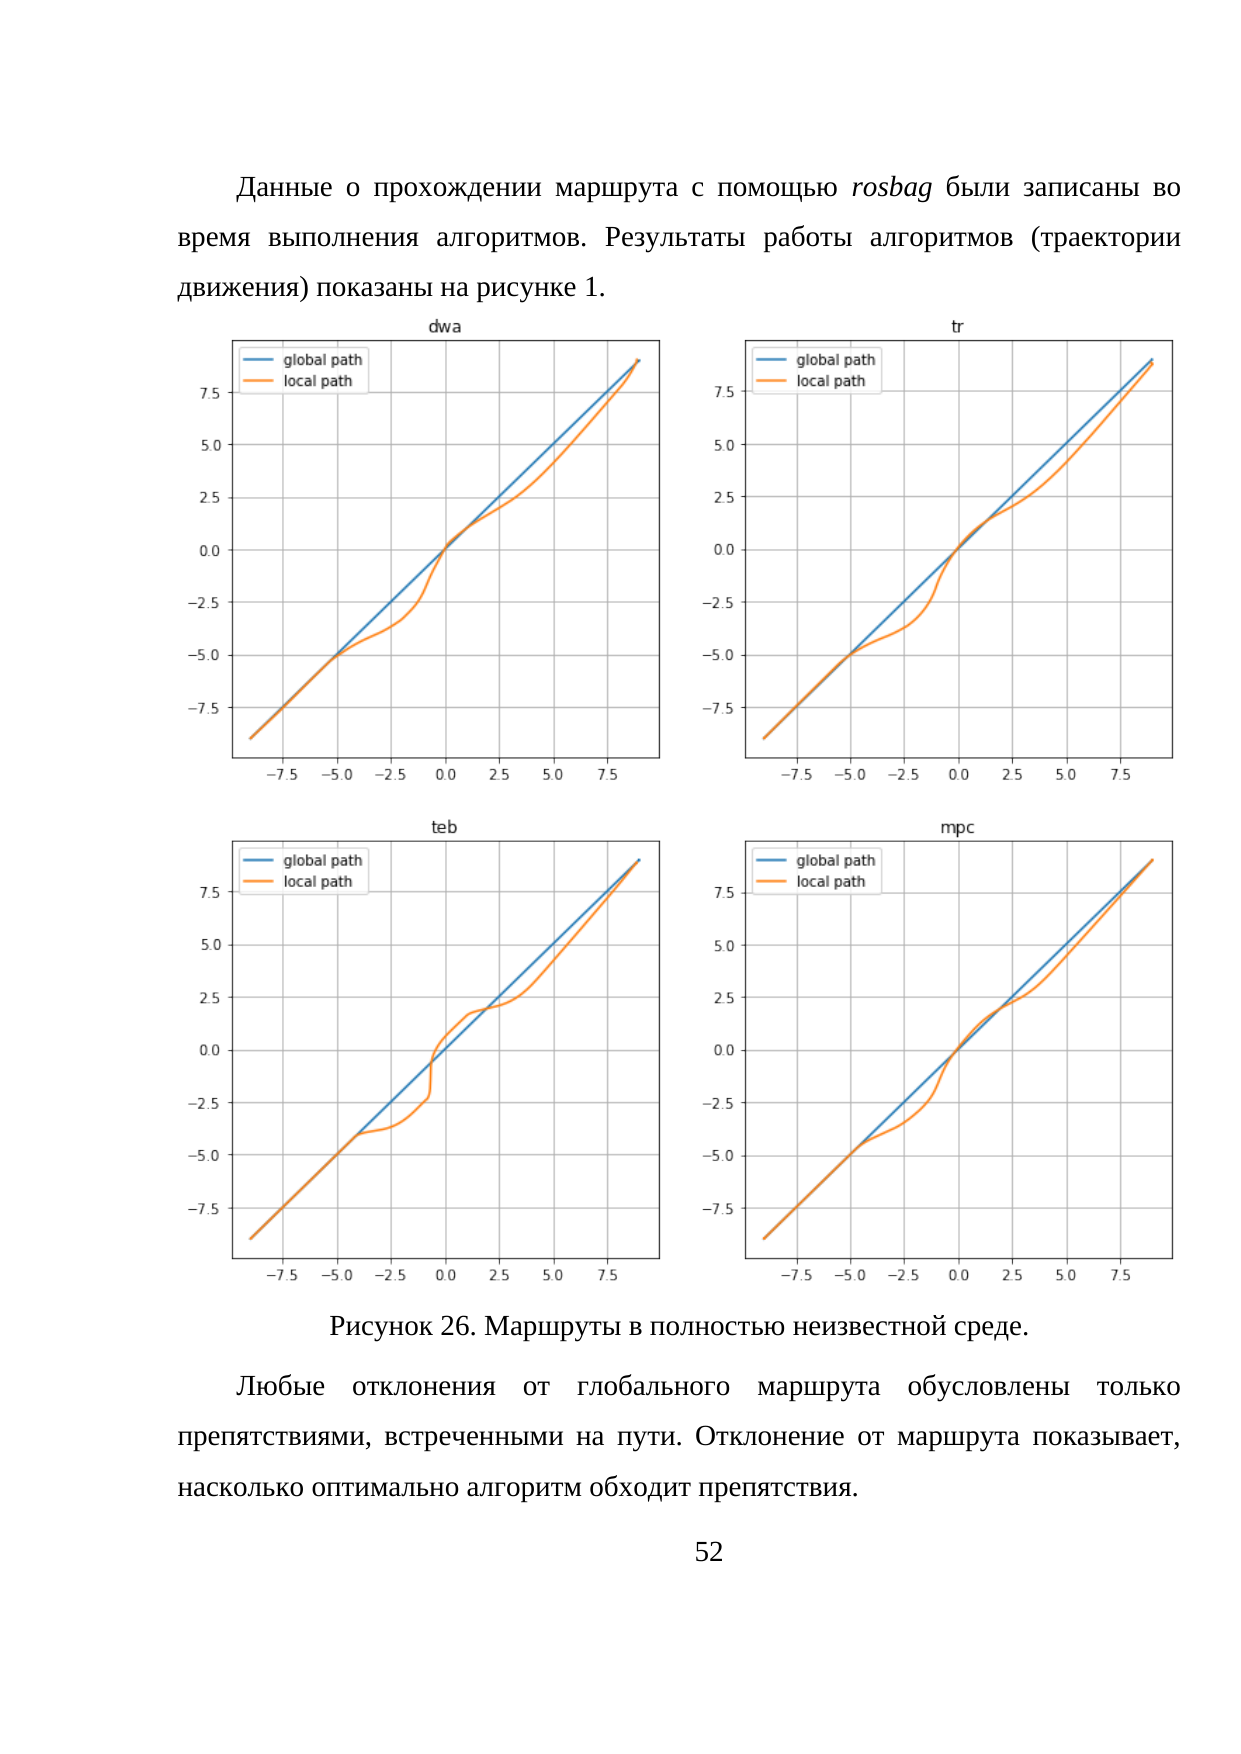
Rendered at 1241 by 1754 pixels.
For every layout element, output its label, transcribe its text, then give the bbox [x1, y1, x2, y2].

text Любые отклонения от глобального маршрута обусловлены только препятствиями, встреченными на пути. Отклонение от маршрута показывает, насколько оптимально алгоритм обходит препятствия. [177, 1368, 1181, 1502]
text Данные о прохождении маршрута с помощью rosbag были записаны во время выполнения алгоритмов. Результаты работы алгоритмов (траектории движения) показаны на рисунке 1. [177, 169, 1181, 303]
text Рисунок 26. Маршруты в полностью неизвестной среде. [177, 1292, 1181, 1342]
picture [177, 309, 1182, 1292]
